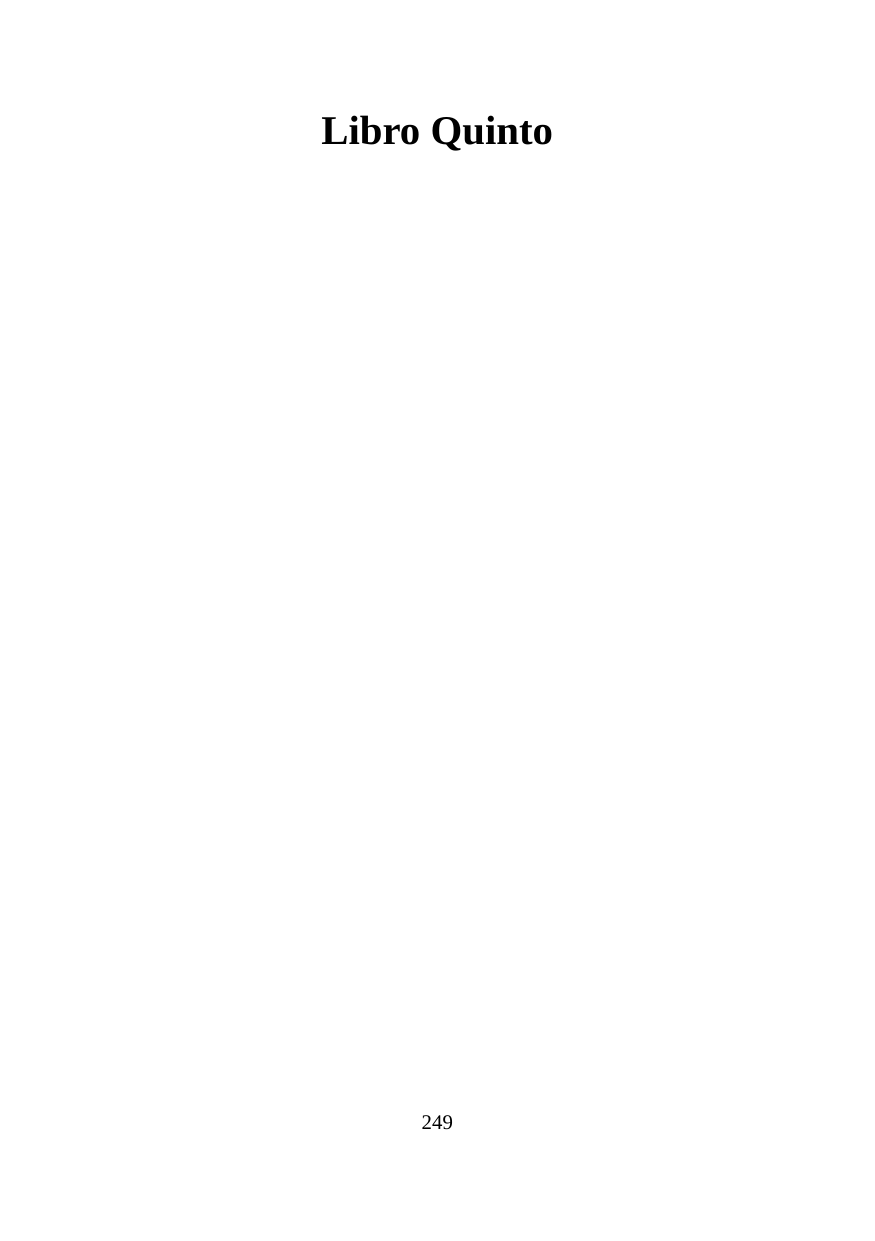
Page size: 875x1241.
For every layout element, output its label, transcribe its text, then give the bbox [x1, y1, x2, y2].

subtitle Libro Quinto [106, 106, 768, 153]
